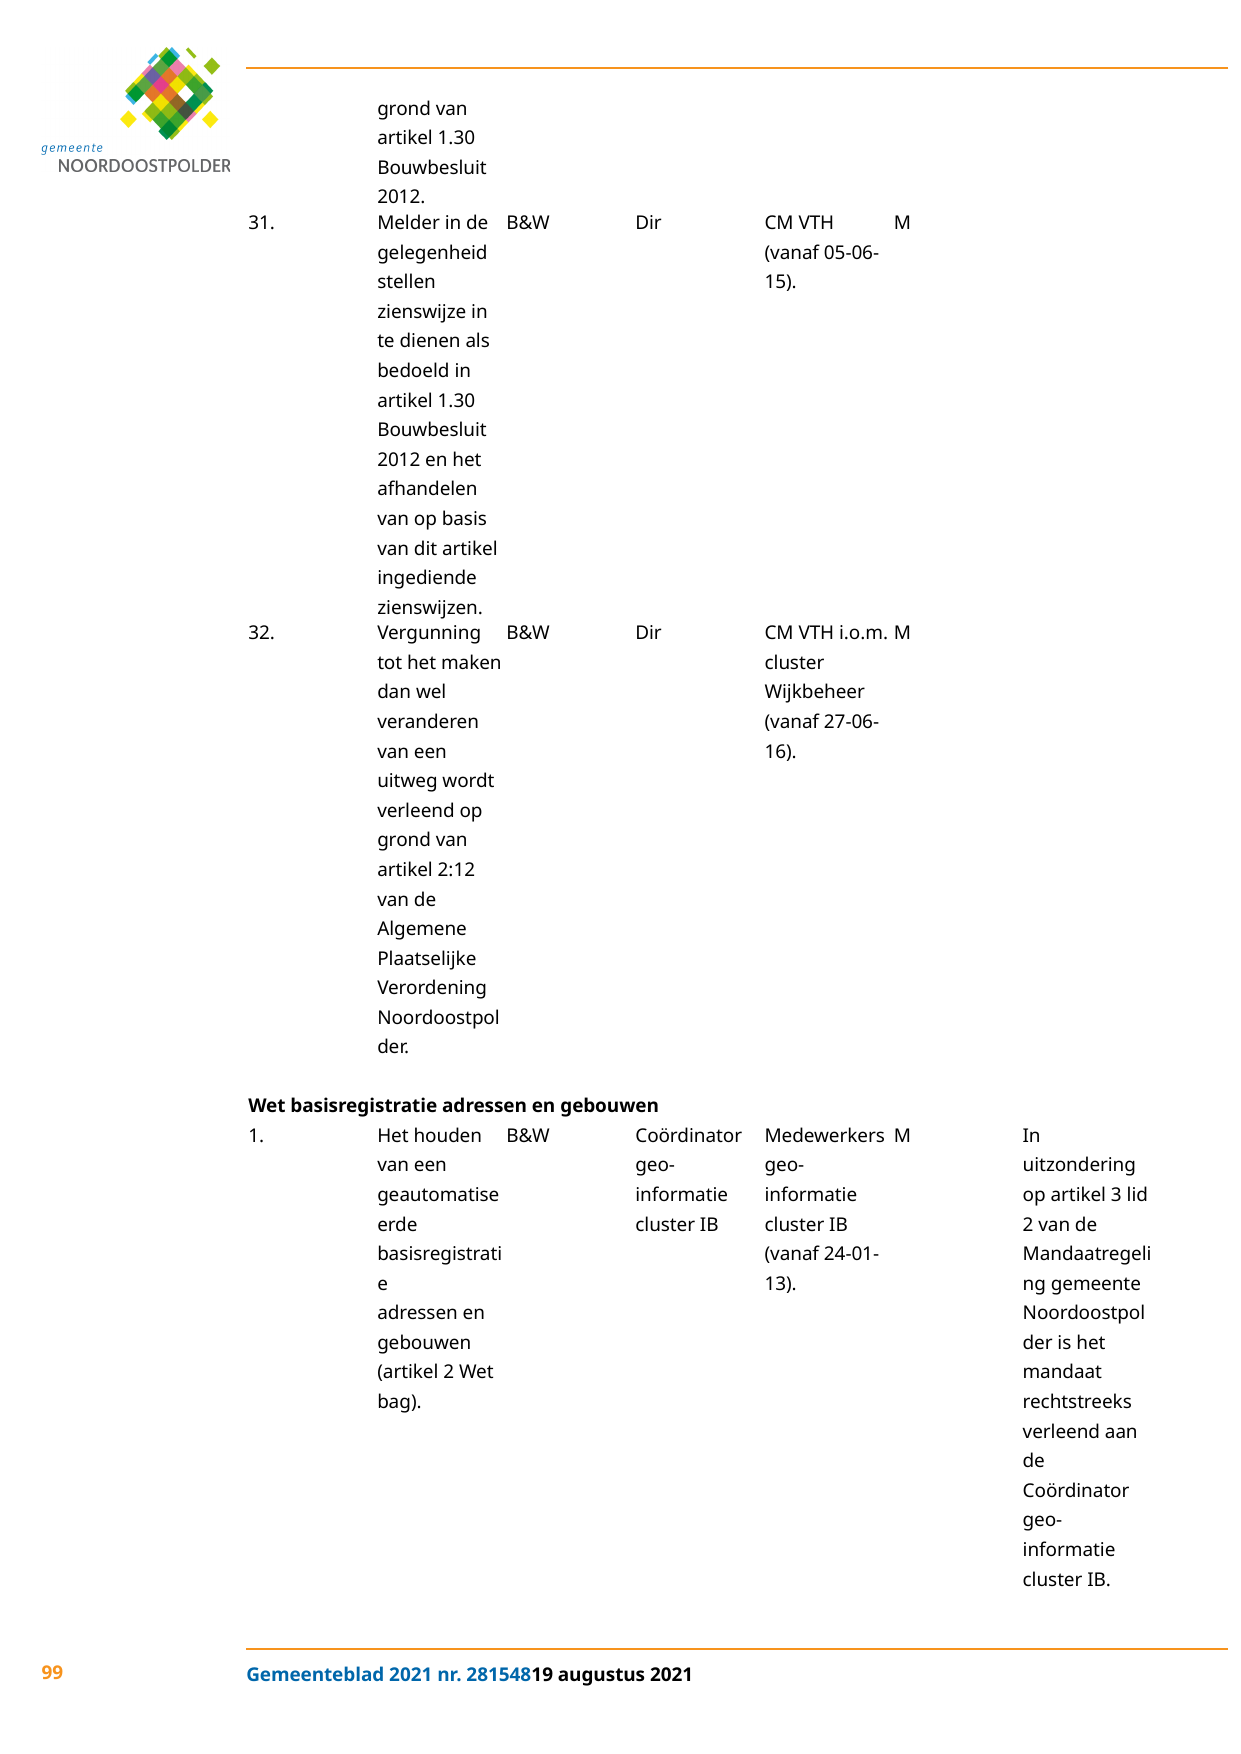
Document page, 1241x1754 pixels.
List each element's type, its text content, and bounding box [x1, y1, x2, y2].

table_cell Melder in de gelegenheid stellen zienswijze in te dienen als bedoeld in artikel 1.30 Bouwbesluit 2012 en het afhandelen van op basis van dit artikel ingediende zienswijzen. [377, 209, 506, 619]
table_cell Vergunning tot het maken dan wel veranderen van een uitweg wordt verleend op grond van artikel 2:12 van de Algemene Plaatselijke Verordening Noordoostpolder. [377, 620, 506, 1059]
table_cell M [894, 620, 1022, 1059]
table_cell [764, 95, 893, 209]
table_cell [506, 95, 635, 209]
table_header Het houden van een geautomatiseerde basisregistratie adressen en gebouwen (artikel 2 Wet bag). [377, 1122, 506, 1591]
table_cell [894, 95, 1022, 209]
table_header Coördinator geo-informatie cluster IB [635, 1122, 764, 1591]
table_header B&W [506, 1122, 635, 1591]
text Wet basisregistratie adressen en gebouwen [248, 1092, 1152, 1118]
picture [41, 47, 231, 172]
table_header Medewerkers geo-informatie cluster IB (vanaf 24-01-13). [764, 1122, 893, 1591]
table_header In uitzondering op artikel 3 lid 2 van de Mandaatregeling gemeente Noordoostpolder is het mandaat rechtstreeks verleend aan de Coördinator geo-informatie cluster IB. [1023, 1122, 1152, 1591]
table_cell Dir [635, 209, 764, 619]
table_cell 32. [248, 620, 377, 1059]
table_cell [1023, 209, 1152, 619]
table_cell [1023, 95, 1152, 209]
table_cell B&W [506, 620, 635, 1059]
table_cell 31. [248, 209, 377, 619]
table_cell CM VTH (vanaf 05-06-15). [764, 209, 893, 619]
table_header M [894, 1122, 1022, 1591]
table_cell Dir [635, 620, 764, 1059]
table_cell M [894, 209, 1022, 619]
table_cell CM VTH i.o.m. cluster Wijkbeheer (vanaf 27-06-16). [764, 620, 893, 1059]
table_cell [635, 95, 764, 209]
table_cell [1023, 620, 1152, 1059]
table_cell grond van artikel 1.30 Bouwbesluit 2012. [377, 95, 506, 209]
table_header 1. [248, 1122, 377, 1591]
table_cell B&W [506, 209, 635, 619]
table_cell [248, 95, 377, 209]
